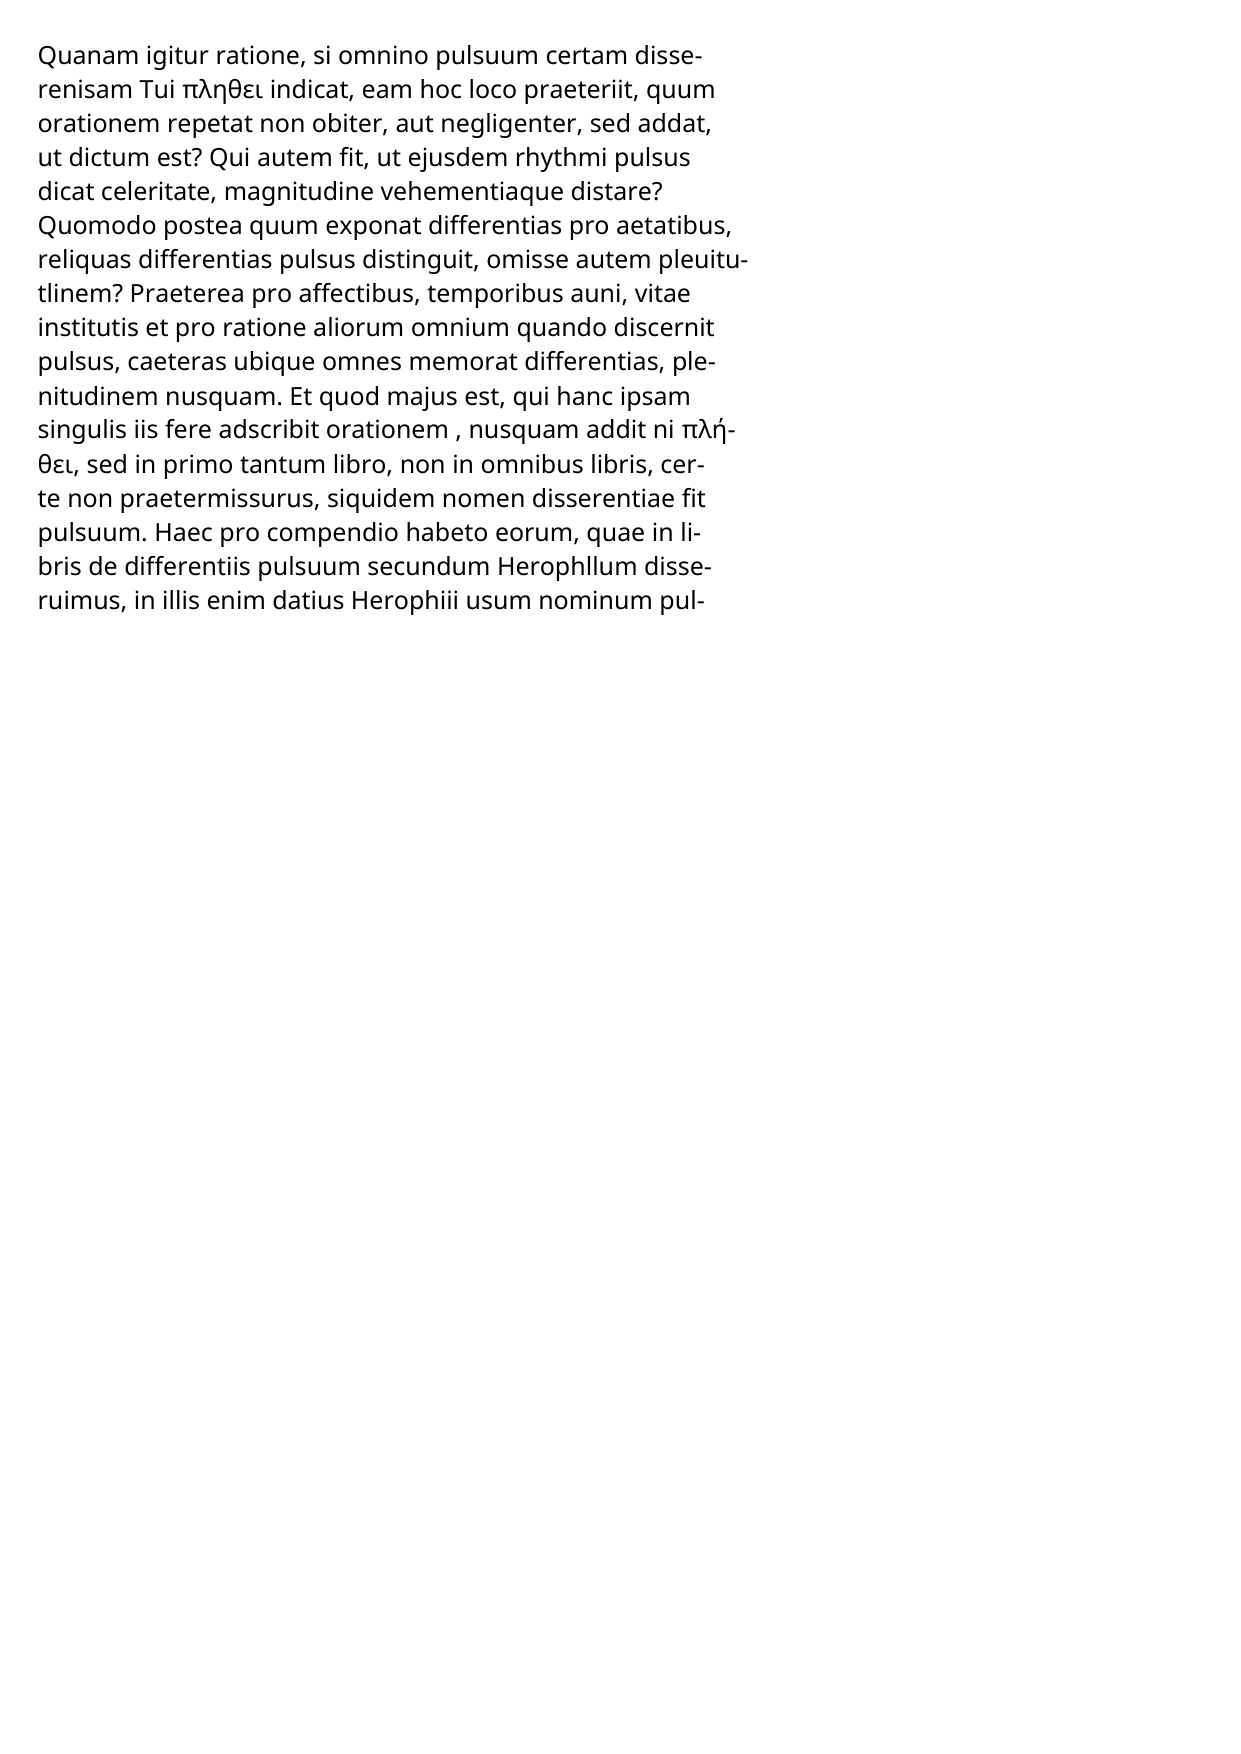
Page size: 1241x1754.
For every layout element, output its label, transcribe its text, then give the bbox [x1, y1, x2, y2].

text Quanam igitur ratione, si omnino pulsuum certam disse- renisam Tui πληθει indicat, eam hoc loco praeteriit, quum orationem repetat non obiter, aut negligenter, sed addat, ut dictum est? Qui autem fit, ut ejusdem rhythmi pulsus dicat celeritate, magnitudine vehementiaque distare? Quomodo postea quum exponat differentias pro aetatibus, reliquas differentias pulsus distinguit, omisse autem pleuitu- tlinem? Praeterea pro affectibus, temporibus auni, vitae institutis et pro ratione aliorum omnium quando discernit pulsus, caeteras ubique omnes memorat differentias, ple- nitudinem nusquam. Et quod majus est, qui hanc ipsam singulis iis fere adscribit orationem , nusquam addit ni πλή- θει, sed in primo tantum libro, non in omnibus libris, cer- te non praetermissurus, siquidem nomen disserentiae fit pulsuum. Haec pro compendio habeto eorum, quae in li- bris de differentiis pulsuum secundum Herophllum disse- ruimus, in illis enim datius Herophiii usum nominum pul- [37, 37, 1203, 617]
